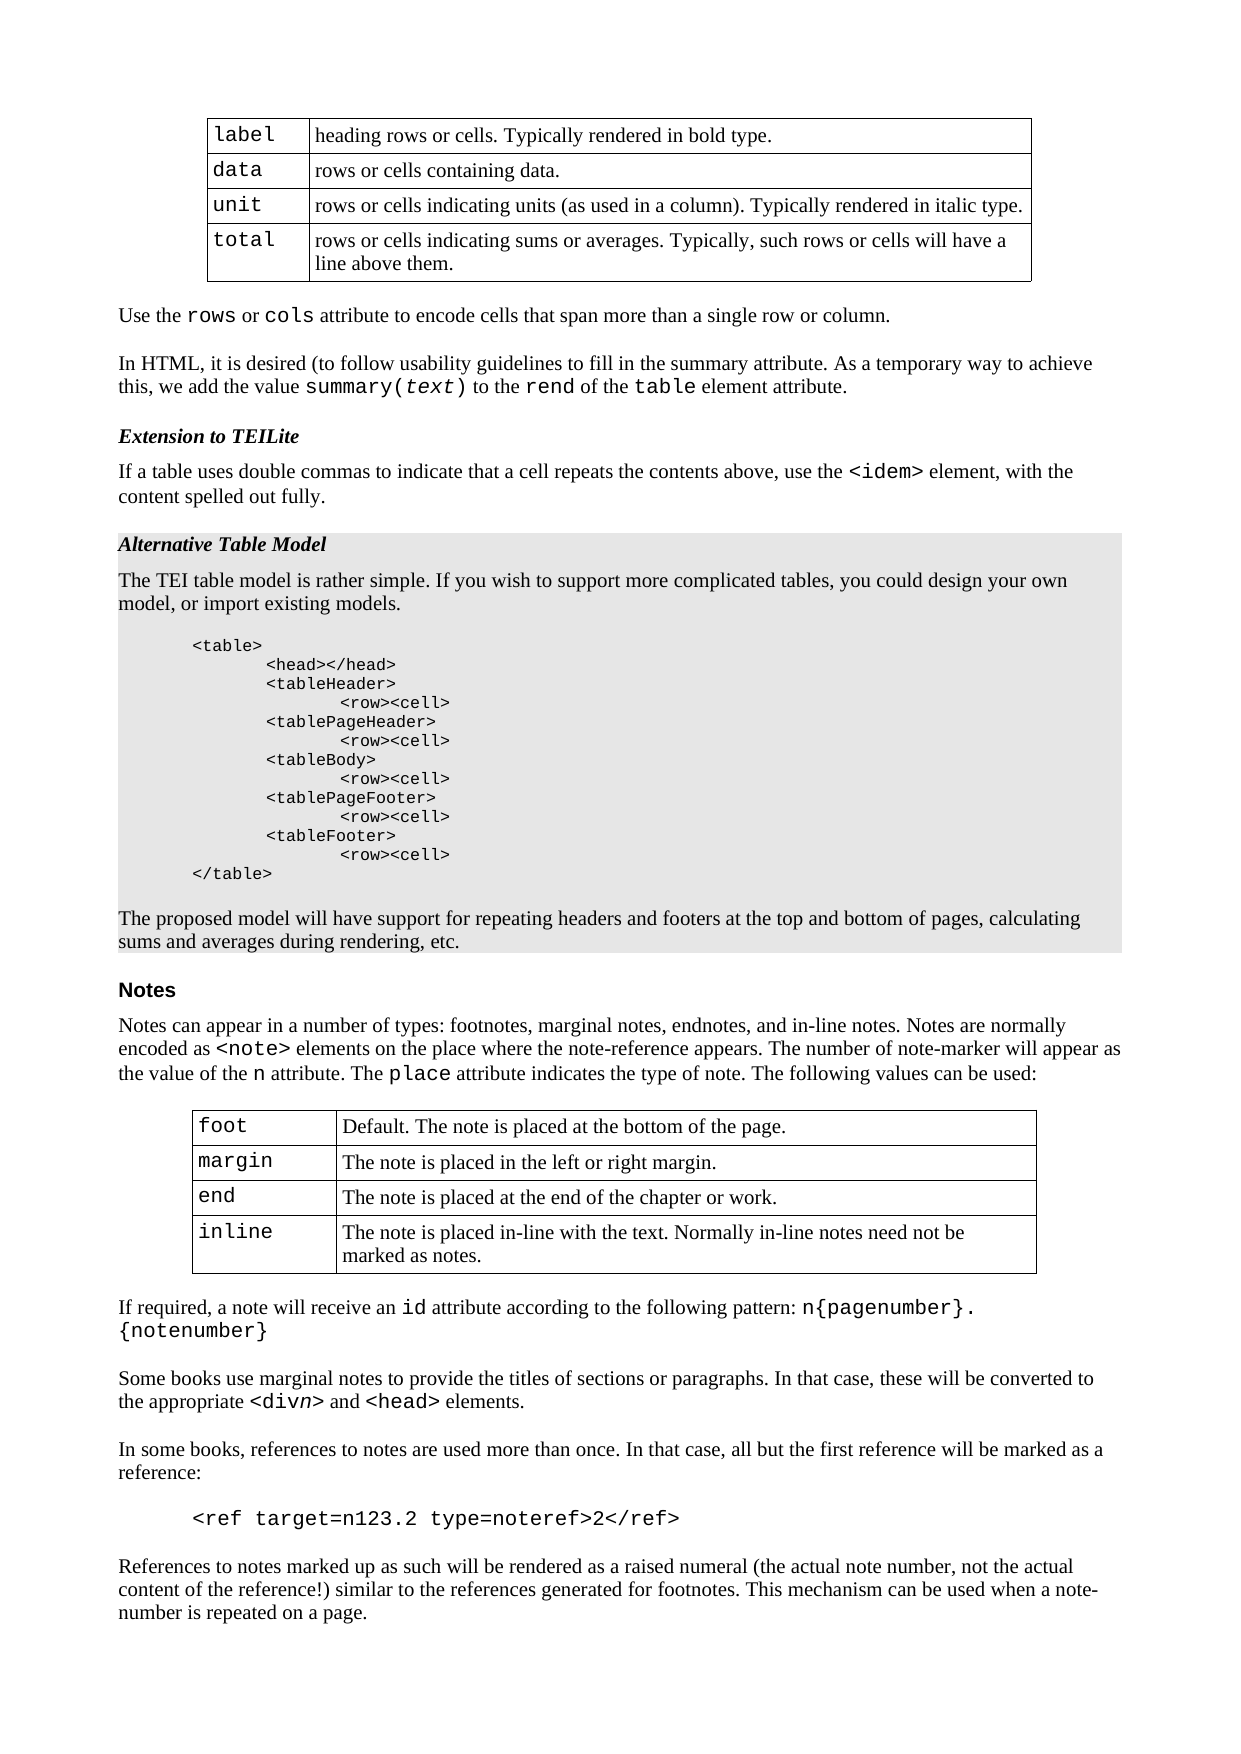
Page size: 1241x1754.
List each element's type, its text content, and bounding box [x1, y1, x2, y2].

text References to notes marked up as such will be rendered as a raised numeral (the actual note number, not the actual content of the reference!) similar to the references generated for footnotes. This mechanism can be used when a note-number is repeated on a page. [118, 1555, 1122, 1624]
table_cell margin [193, 1146, 336, 1180]
text The TEI table model is rather simple. If you wish to support more complicated tables, you could design your own model, or import existing models. [118, 569, 1122, 615]
table_cell The note is placed in the left or right margin. [337, 1146, 1036, 1180]
subtitle Alternative Table Model [118, 533, 1122, 556]
text The proposed model will have support for repeating headers and footers at the top and bottom of pages, calculating sums and averages during rendering, etc. [118, 907, 1122, 953]
text <row><cell> [118, 732, 1122, 751]
text <row><cell> [118, 846, 1122, 865]
text Notes can appear in a number of types: footnotes, marginal notes, endnotes, and in-line notes. Notes are normally encoded as <note> elements on the place where the note-reference appears. The number of note-marker will appear as the value of the n attribute. The place attribute indicates the type of note. The following values can be used: [118, 1014, 1122, 1087]
text In HTML, it is desired (to follow usability guidelines to fill in the summary attribute. As a temporary way to achieve this, we add the value summary(text) to the rend of the table element attribute. [118, 352, 1122, 400]
table_cell unit [208, 189, 309, 223]
subtitle Notes [118, 978, 1122, 1001]
table_cell The note is placed at the end of the chapter or work. [337, 1181, 1036, 1215]
text <row><cell> [118, 770, 1122, 789]
text </table> [118, 865, 1122, 884]
text <row><cell> [118, 694, 1122, 713]
table_cell end [193, 1181, 336, 1215]
text <table> [118, 638, 1122, 657]
text If a table uses double commas to indicate that a cell repeats the contents above, use the <idem> element, with the content spelled out fully. [118, 460, 1122, 508]
table_cell The note is placed in-line with the text. Normally in-line notes need not be marked as notes. [337, 1216, 1036, 1273]
text <head></head> [118, 657, 1122, 676]
text <ref target=n123.2 type=noteref>2</ref> [118, 1507, 1122, 1532]
table_cell inline [193, 1216, 336, 1273]
table_cell data [208, 154, 309, 188]
text <tableFooter> [118, 827, 1122, 846]
table_header label [208, 119, 309, 153]
table_header foot [193, 1111, 336, 1145]
table_header heading rows or cells. Typically rendered in bold type. [310, 119, 1031, 153]
text Use the rows or cols attribute to encode cells that span more than a single row or column. [118, 304, 1122, 329]
text If required, a note will receive an id attribute according to the following pattern: n{pagenumber}.{notenumber} [118, 1296, 1122, 1344]
text <tablePageFooter> [118, 789, 1122, 808]
table_header Default. The note is placed at the bottom of the page. [337, 1111, 1036, 1145]
subtitle Extension to TEILite [118, 425, 1122, 448]
text Some books use marginal notes to provide the titles of sections or paragraphs. In that case, these will be converted to the appropriate <divn> and <head> elements. [118, 1367, 1122, 1415]
table_cell rows or cells indicating units (as used in a column). Typically rendered in italic type. [310, 189, 1031, 223]
table_cell total [208, 224, 309, 281]
table_cell rows or cells indicating sums or averages. Typically, such rows or cells will have a line above them. [310, 224, 1031, 281]
text <tableHeader> [118, 676, 1122, 694]
text <tablePageHeader> [118, 713, 1122, 732]
text <tableBody> [118, 751, 1122, 770]
table_cell rows or cells containing data. [310, 154, 1031, 188]
text <row><cell> [118, 808, 1122, 827]
text In some books, references to notes are used more than once. In that case, all but the first reference will be marked as a reference: [118, 1438, 1122, 1484]
